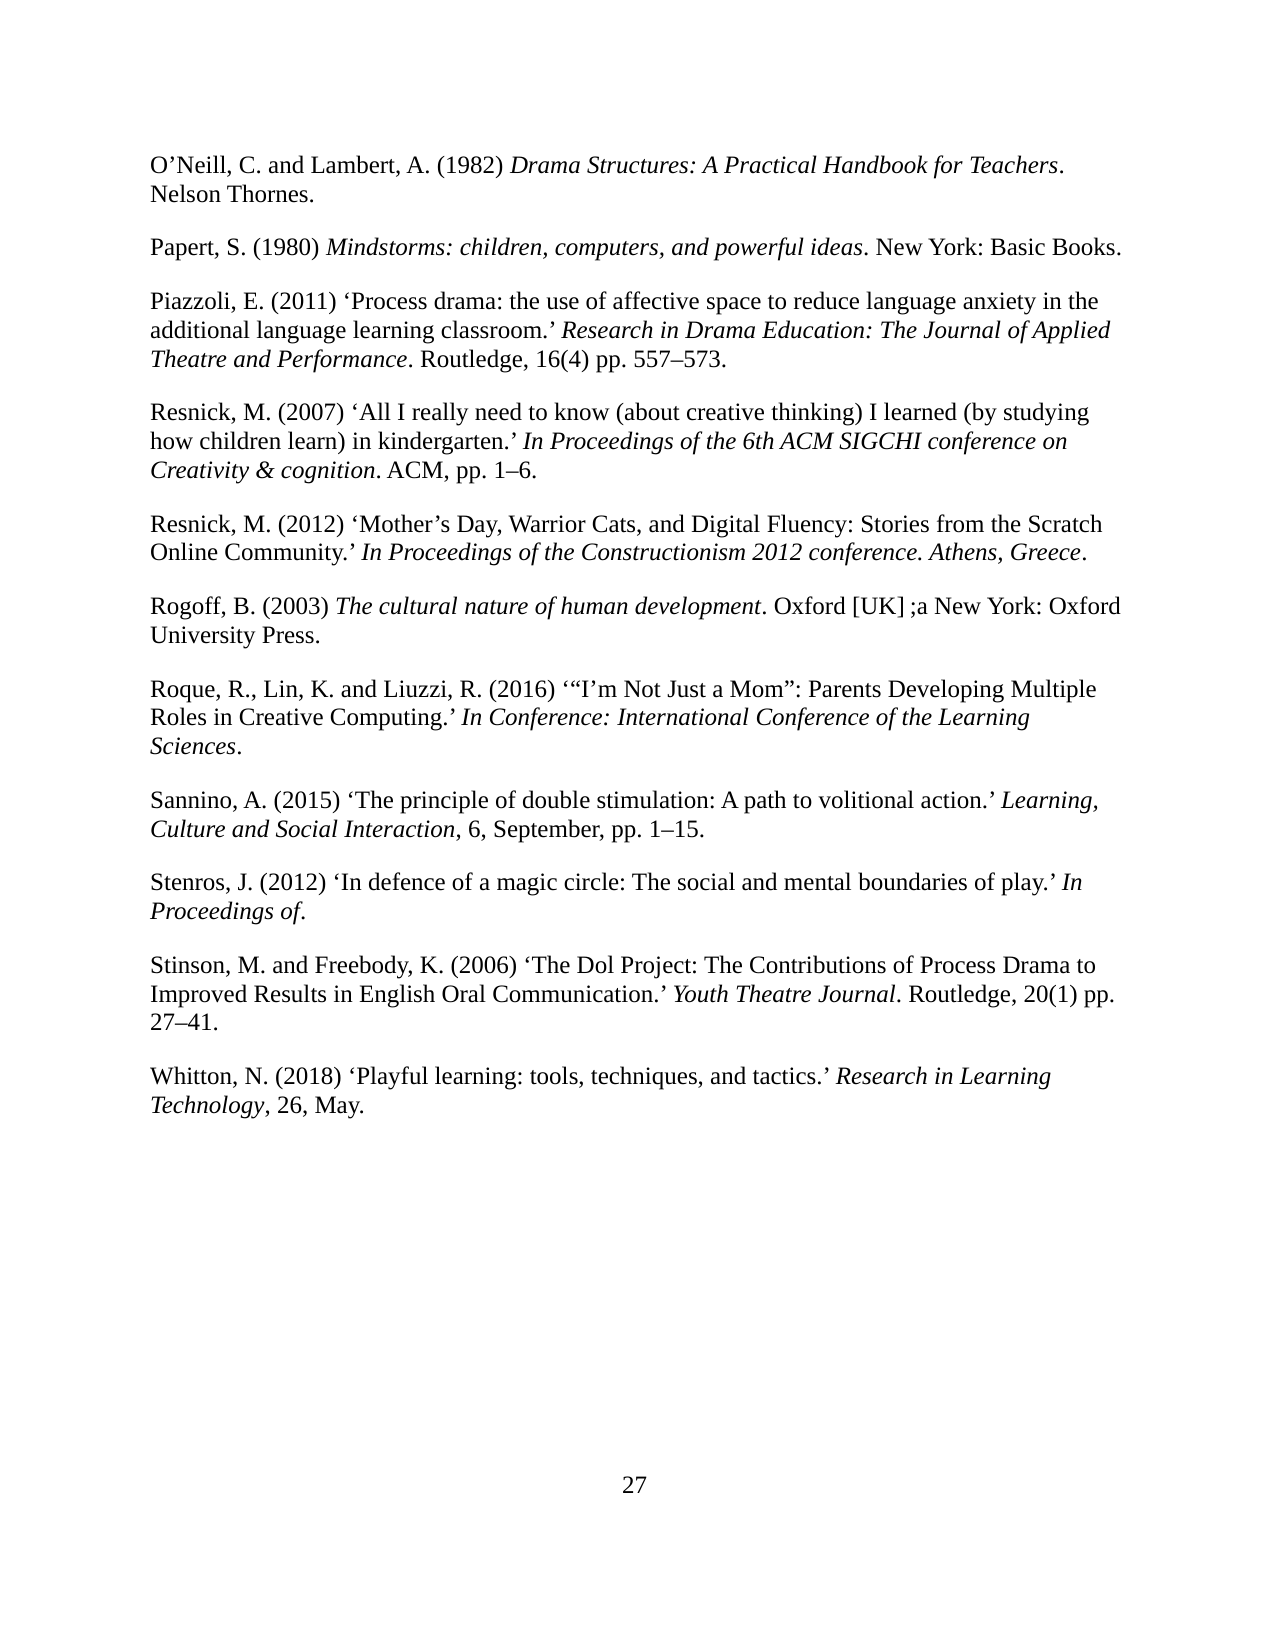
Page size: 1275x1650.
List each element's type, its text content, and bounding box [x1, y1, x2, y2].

text Papert, S. (1980) Mindstorms: children, computers, and powerful ideas. New York: Basic Books. [150, 232, 1125, 261]
text Resnick, M. (2012) ‘Mother’s Day, Warrior Cats, and Digital Fluency: Stories from the Scratch Online Community.’ In Proceedings of the Constructionism 2012 conference. Athens, Greece. [150, 509, 1125, 566]
text Whitton, N. (2018) ‘Playful learning: tools, techniques, and tactics.’ Research in Learning Technology, 26, May. [150, 1061, 1125, 1119]
text O’Neill, C. and Lambert, A. (1982) Drama Structures: A Practical Handbook for Teachers. Nelson Thornes. [150, 150, 1125, 207]
text Stenros, J. (2012) ‘In defence of a magic circle: The social and mental boundaries of play.’ In Proceedings of. [150, 867, 1125, 925]
text Stinson, M. and Freebody, K. (2006) ‘The Dol Project: The Contributions of Process Drama to Improved Results in English Oral Communication.’ Youth Theatre Journal. Routledge, 20(1) pp. 27–41. [150, 950, 1125, 1036]
text Piazzoli, E. (2011) ‘Process drama: the use of affective space to reduce language anxiety in the additional language learning classroom.’ Research in Drama Education: The Journal of Applied Theatre and Performance. Routledge, 16(4) pp. 557–573. [150, 286, 1125, 372]
text Roque, R., Lin, K. and Liuzzi, R. (2016) ‘“I’m Not Just a Mom”: Parents Developing Multiple Roles in Creative Computing.’ In Conference: International Conference of the Learning Sciences. [150, 674, 1125, 760]
text Sannino, A. (2015) ‘The principle of double stimulation: A path to volitional action.’ Learning, Culture and Social Interaction, 6, September, pp. 1–15. [150, 785, 1125, 842]
text Resnick, M. (2007) ‘All I really need to know (about creative thinking) I learned (by studying how children learn) in kindergarten.’ In Proceedings of the 6th ACM SIGCHI conference on Creativity & cognition. ACM, pp. 1–6. [150, 397, 1125, 484]
text Rogoff, B. (2003) The cultural nature of human development. Oxford [UK] ;a New York: Oxford University Press. [150, 591, 1125, 649]
